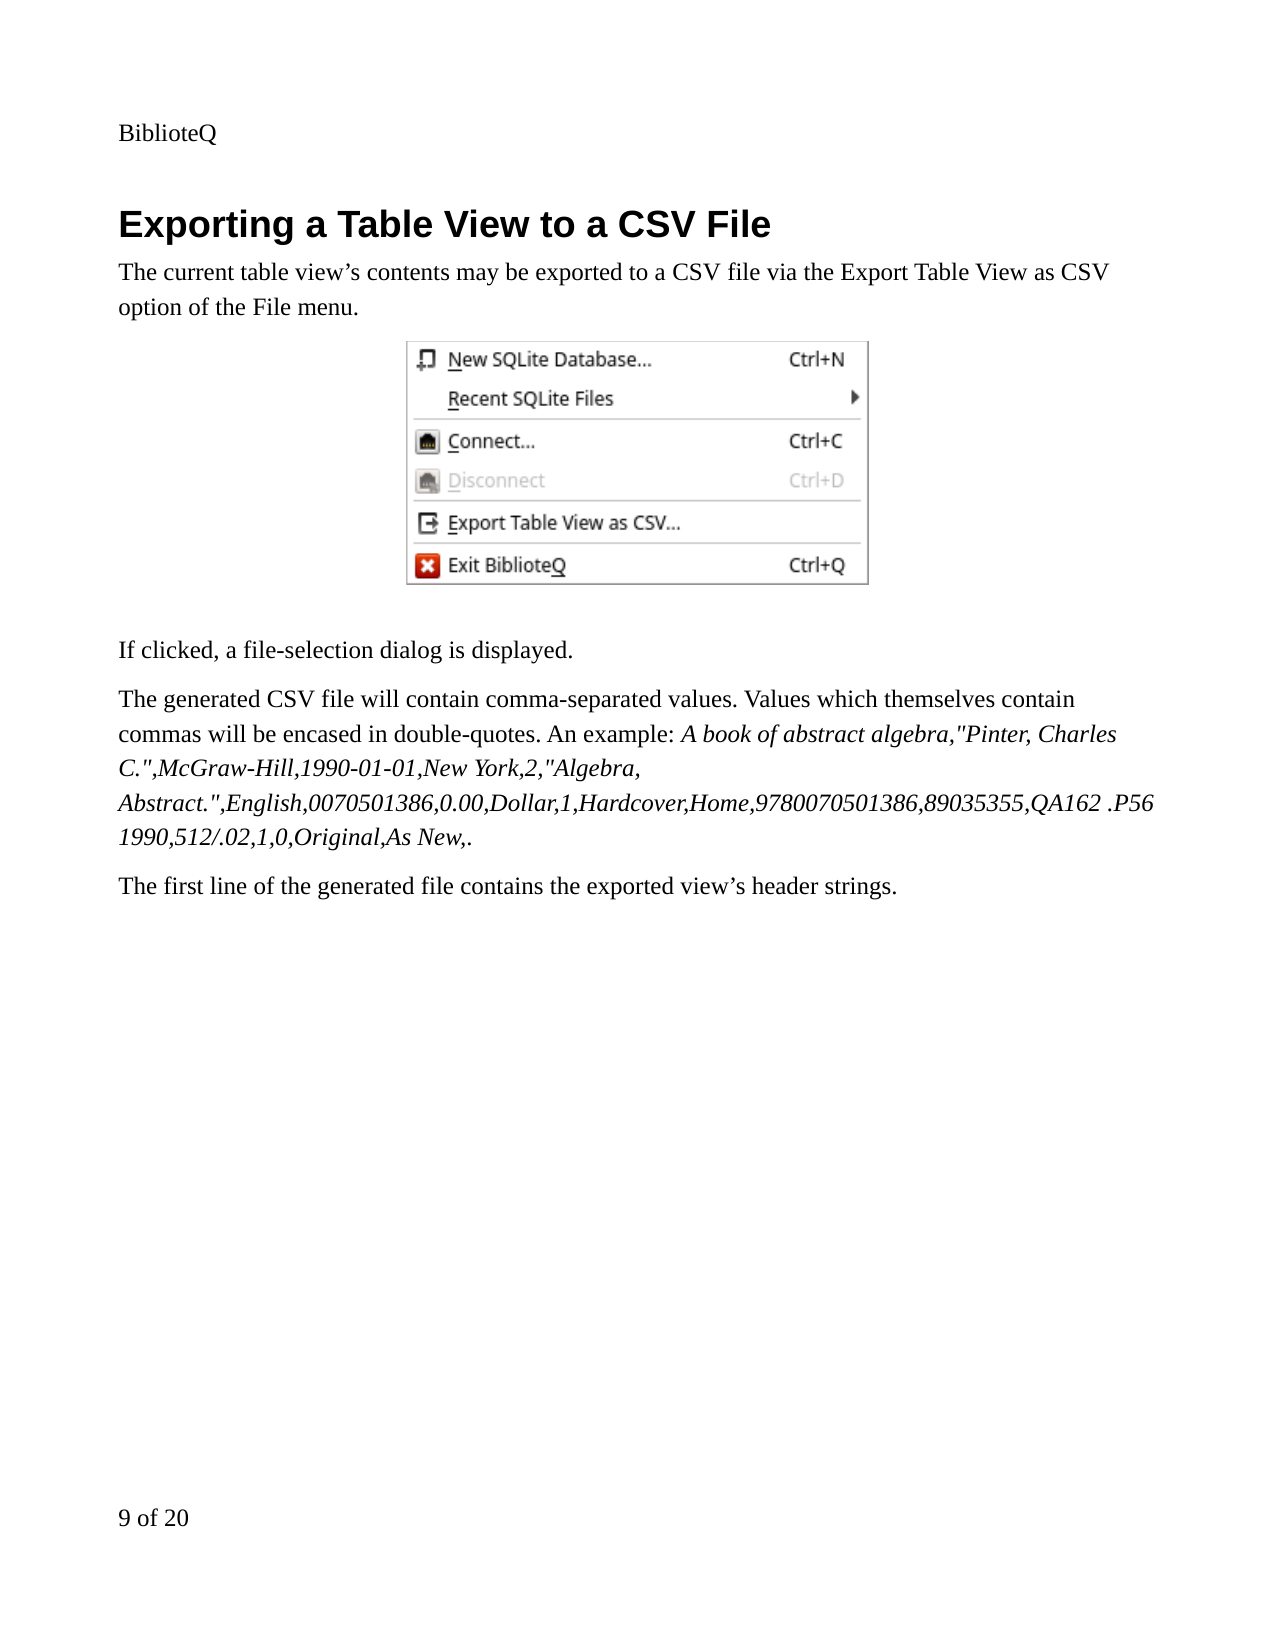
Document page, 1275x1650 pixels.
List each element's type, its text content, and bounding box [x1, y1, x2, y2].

text The generated CSV file will contain comma-separated values. Values which themselves contain commas will be encased in double-quotes. An example: A book of abstract algebra,"Pinter, Charles C.",McGraw-Hill,1990-01-01,New York,2,"Algebra, Abstract.",English,0070501386,0.00,Dollar,1,Hardcover,Home,9780070501386,89035355,QA162 .P56 1990,512/.02,1,0,Original,As New,. [118, 684, 1157, 851]
subtitle Exporting a Table View to a CSV File [118, 201, 1157, 245]
text If clicked, a file-selection dialog is displayed. [118, 635, 1157, 664]
text The current table view’s contents may be exported to a CSV file via the Export Table View as CSV option of the File menu. [118, 257, 1157, 321]
picture [406, 341, 869, 585]
text The first line of the generated file contains the exported view’s header strings. [118, 871, 1157, 900]
